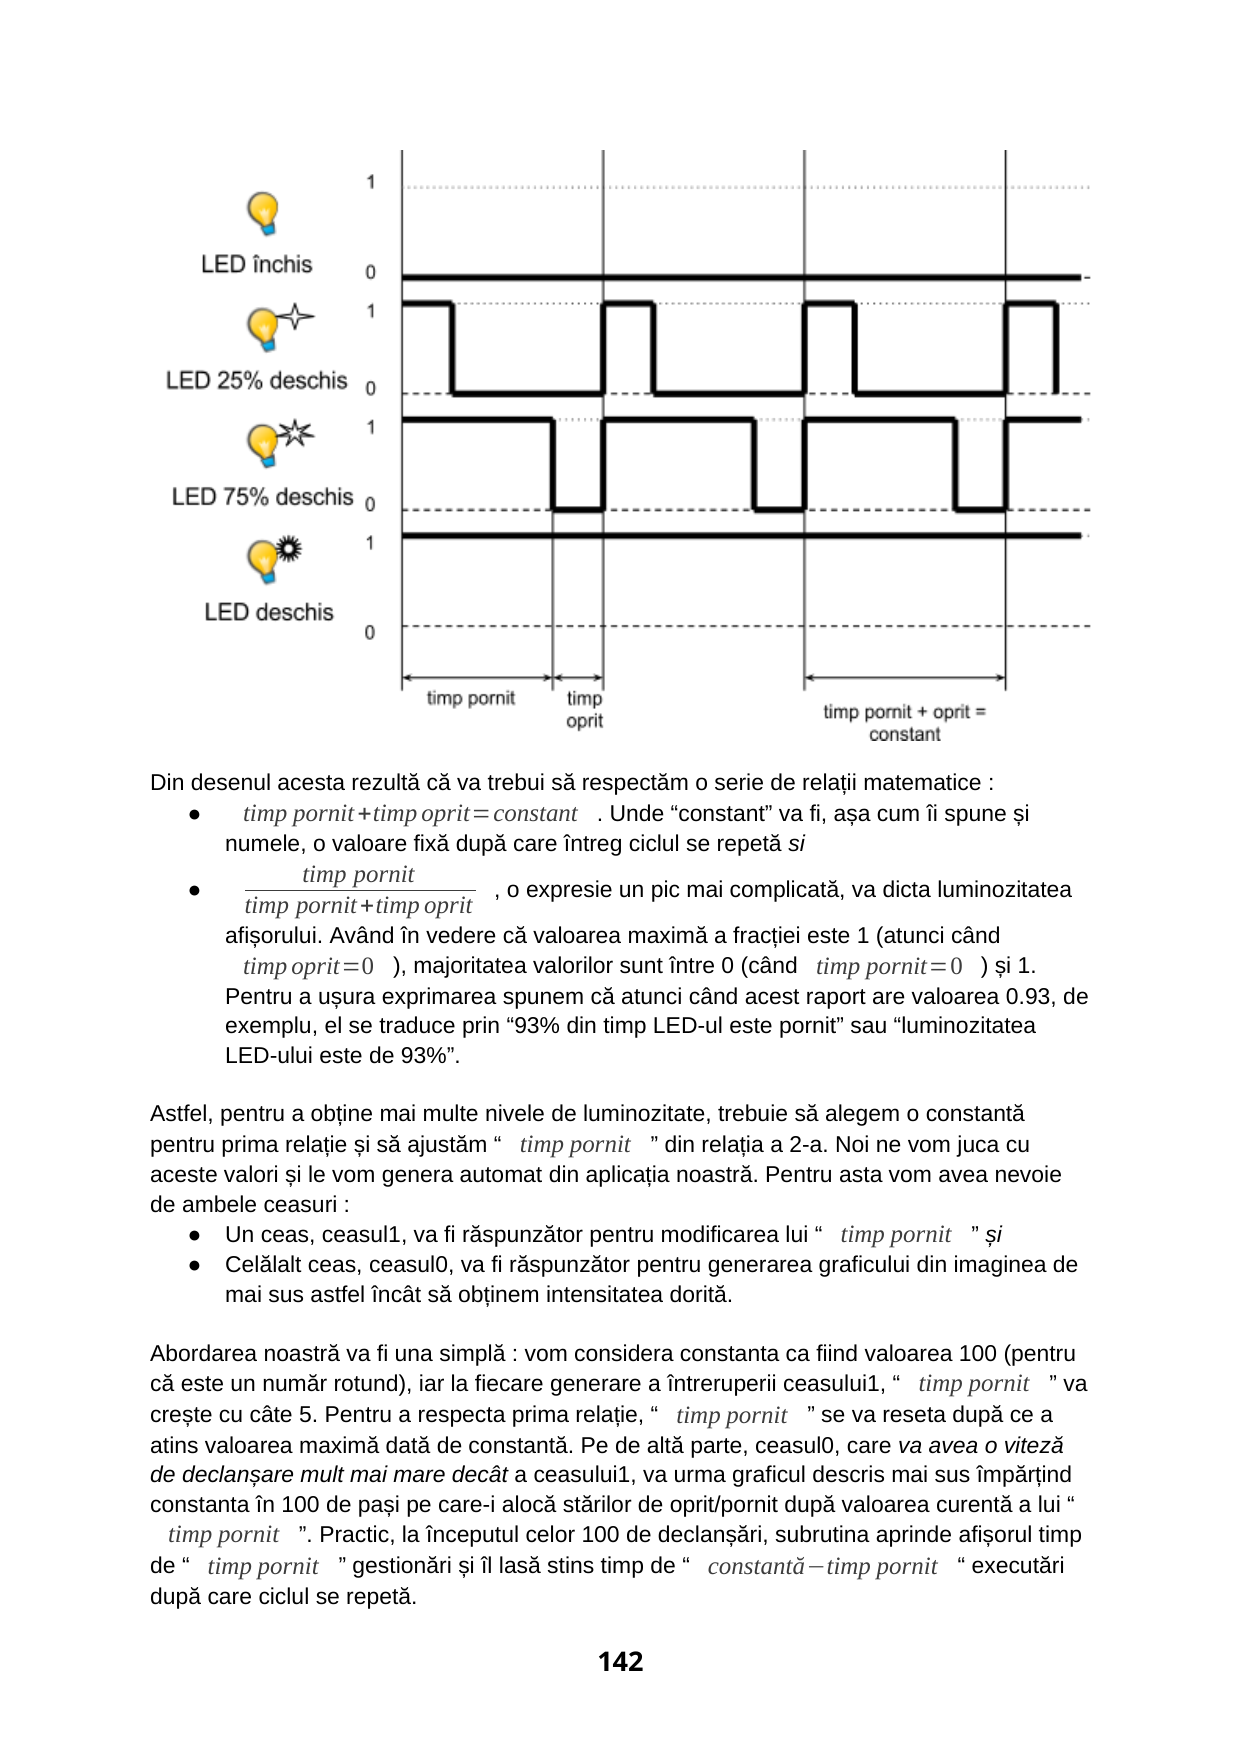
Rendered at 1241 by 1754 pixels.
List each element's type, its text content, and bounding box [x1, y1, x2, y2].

text Astfel, pentru a obține mai multe nivele de luminozitate, trebuie să alegem o constantă pentru prima relație și să ajustăm “” din relația a 2-a. Noi ne vom juca cu aceste valori și le vom genera automat din aplicația noastră. Pentru asta vom avea nevoie de ambele ceasuri : [150, 1101, 1091, 1217]
text Din desenul acesta rezultă că va trebui să respectăm o serie de relații matematice : [150, 770, 1091, 796]
text Abordarea noastră va fi una simplă : vom considera constanta ca fiind valoarea 100 (pentru că este un număr rotund), iar la fiecare generare a întreruperii ceasului1, “” va crește cu câte 5. Pentru a respecta prima relație, “” se va reseta după ce a atins valoarea maximă dată de constantă. Pe de altă parte, ceasul0, care va avea o viteză de declanșare mult mai mare decât a ceasului1, va urma graficul descris mai sus împărțind constanta în 100 de pași pe care-i alocă stărilor de oprit/pornit după valoarea curentă a lui “”. Practic, la începutul celor 100 de declanșări, subrutina aprinde afișorul timp de “” gestionări și îl lasă stins timp de ““ executări după care ciclul se repetă. [150, 1340, 1091, 1609]
list Un ceas, ceasul1, va fi răspunzător pentru modificarea lui “” și [187, 1221, 1091, 1248]
list . Unde “constant” va fi, așa cum îi spune și numele, o valoare fixă după care întreg ciclul se repetă si [187, 799, 1091, 856]
list Celălalt ceas, ceasul0, va fi răspunzător pentru generarea graficului din imaginea de mai sus astfel încât să obținem intensitatea dorită. [187, 1252, 1091, 1307]
picture [150, 150, 1091, 741]
list , o expresie un pic mai complicată, va dicta luminozitatea afișorului. Având în vedere că valoarea maximă a fracției este 1 (atunci când), majoritatea valorilor sunt între 0 (când) și 1. Pentru a ușura exprimarea spunem că atunci când acest raport are valoarea 0.93, de exemplu, el se traduce prin “93% din timp LED-ul este pornit” sau “luminozitatea LED-ului este de 93%”. [187, 860, 1091, 1068]
